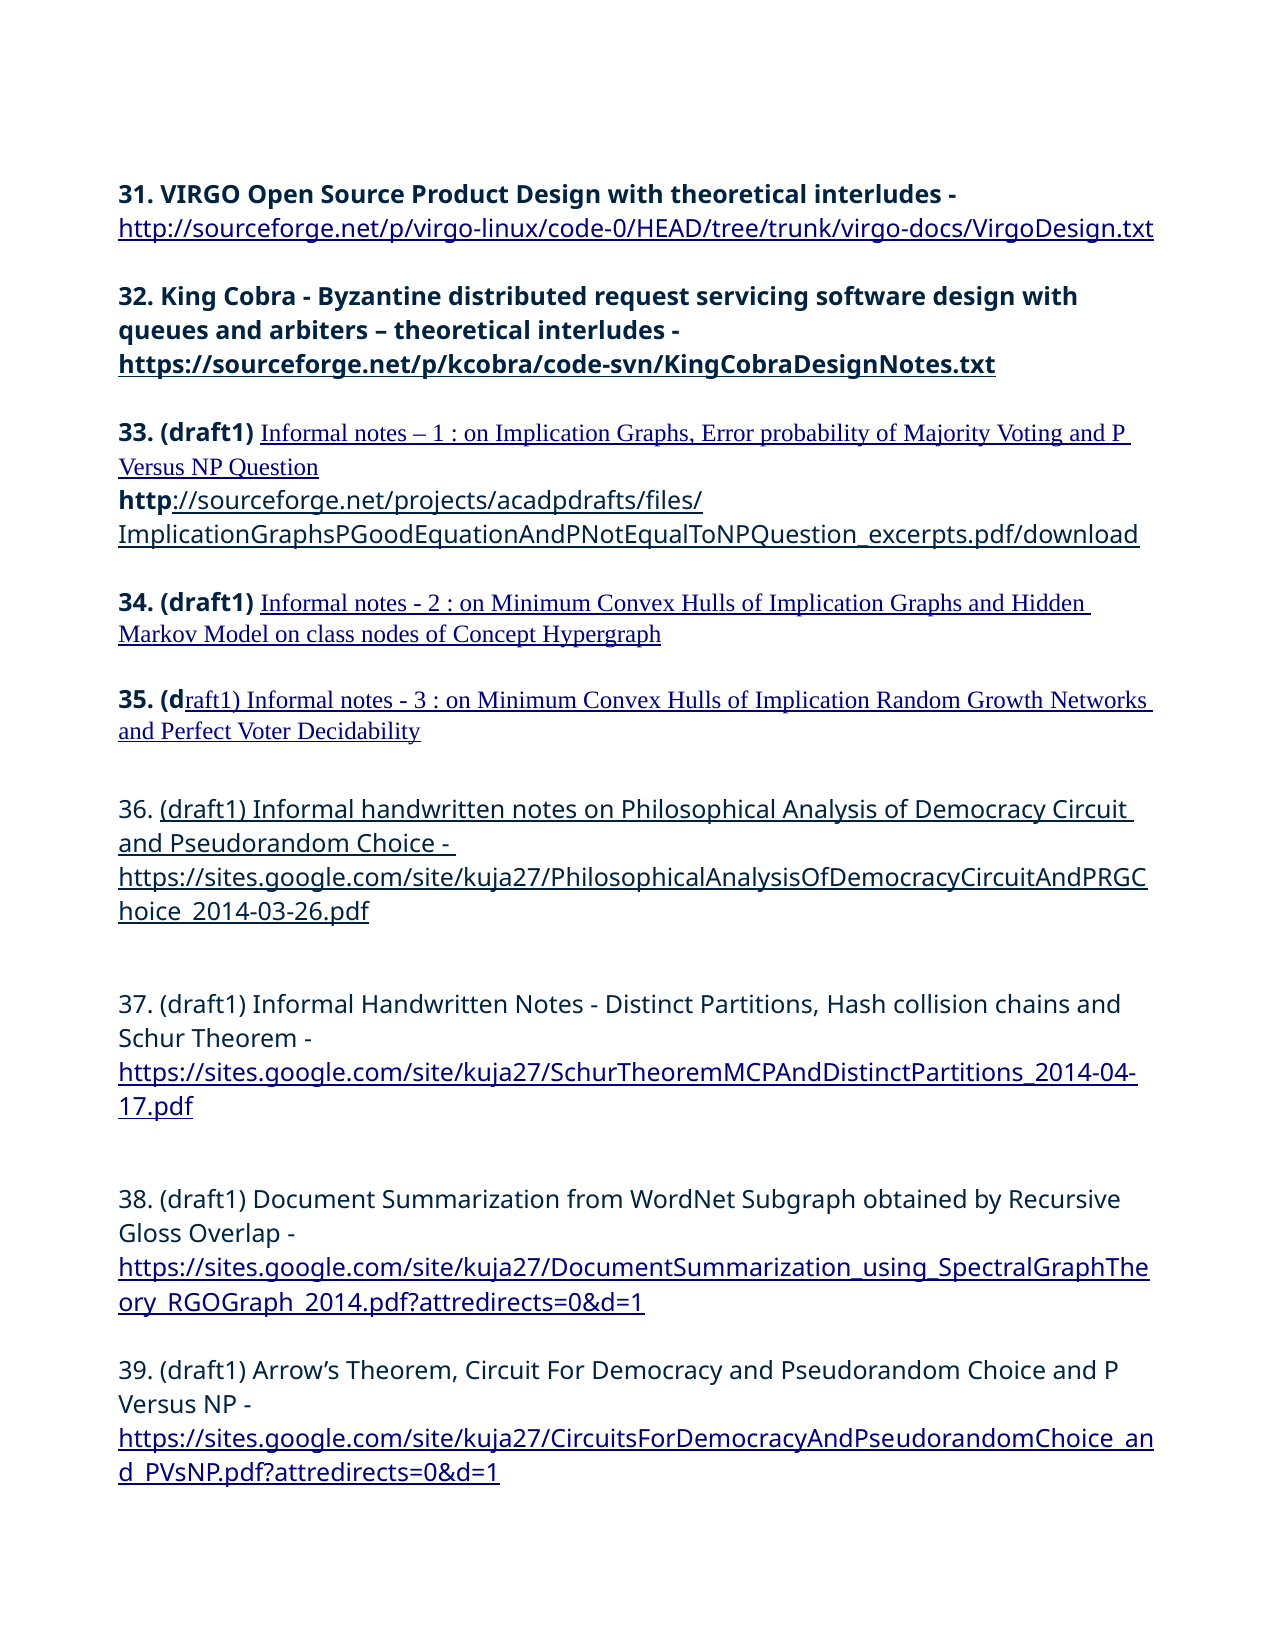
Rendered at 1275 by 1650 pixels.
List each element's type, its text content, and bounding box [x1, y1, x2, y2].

text 35. (draft1) Informal notes - 3 : on Minimum Convex Hulls of Implication Random Growth Networks and Perfect Voter Decidability [118, 682, 1157, 745]
text 33. (draft1) Informal notes – 1 : on Implication Graphs, Error probability of Majority Voting and P Versus NP Question [118, 415, 1157, 483]
text 31. VIRGO Open Source Product Design with theoretical interludes - http://sourceforge.net/p/virgo-linux/code-0/HEAD/tree/trunk/virgo-docs/VirgoDesign.txt [118, 176, 1157, 244]
text 32. King Cobra - Byzantine distributed request servicing software design with queues and arbiters – theoretical interludes - https://sourceforge.net/p/kcobra/code-svn/KingCobraDesignNotes.txt [118, 278, 1157, 381]
text 36. (draft1) Informal handwritten notes on Philosophical Analysis of Democracy Circuit and Pseudorandom Choice - https://sites.google.com/site/kuja27/PhilosophicalAnalysisOfDemocracyCircuitAndPRGChoice_2014-03-26.pdf [118, 791, 1157, 928]
text 34. (draft1) Informal notes - 2 : on Minimum Convex Hulls of Implication Graphs and Hidden Markov Model on class nodes of Concept Hypergraph [118, 585, 1157, 648]
text 39. (draft1) Arrow’s Theorem, Circuit For Democracy and Pseudorandom Choice and P Versus NP - https://sites.google.com/site/kuja27/CircuitsForDemocracyAndPseudorandomChoice_and_PVsNP.pdf?attredirects=0&d=1 [118, 1352, 1157, 1488]
text 37. (draft1) Informal Handwritten Notes - Distinct Partitions, Hash collision chains and Schur Theorem - https://sites.google.com/site/kuja27/SchurTheoremMCPAndDistinctPartitions_2014-04-17.pdf [118, 987, 1157, 1123]
text http://sourceforge.net/projects/acadpdrafts/files/ImplicationGraphsPGoodEquationAndPNotEqualToNPQuestion_excerpts.pdf/download [118, 483, 1157, 551]
text 38. (draft1) Document Summarization from WordNet Subgraph obtained by Recursive Gloss Overlap - https://sites.google.com/site/kuja27/DocumentSummarization_using_SpectralGraphTheory_RGOGraph_2014.pdf?attredirects=0&d=1 [118, 1182, 1157, 1318]
